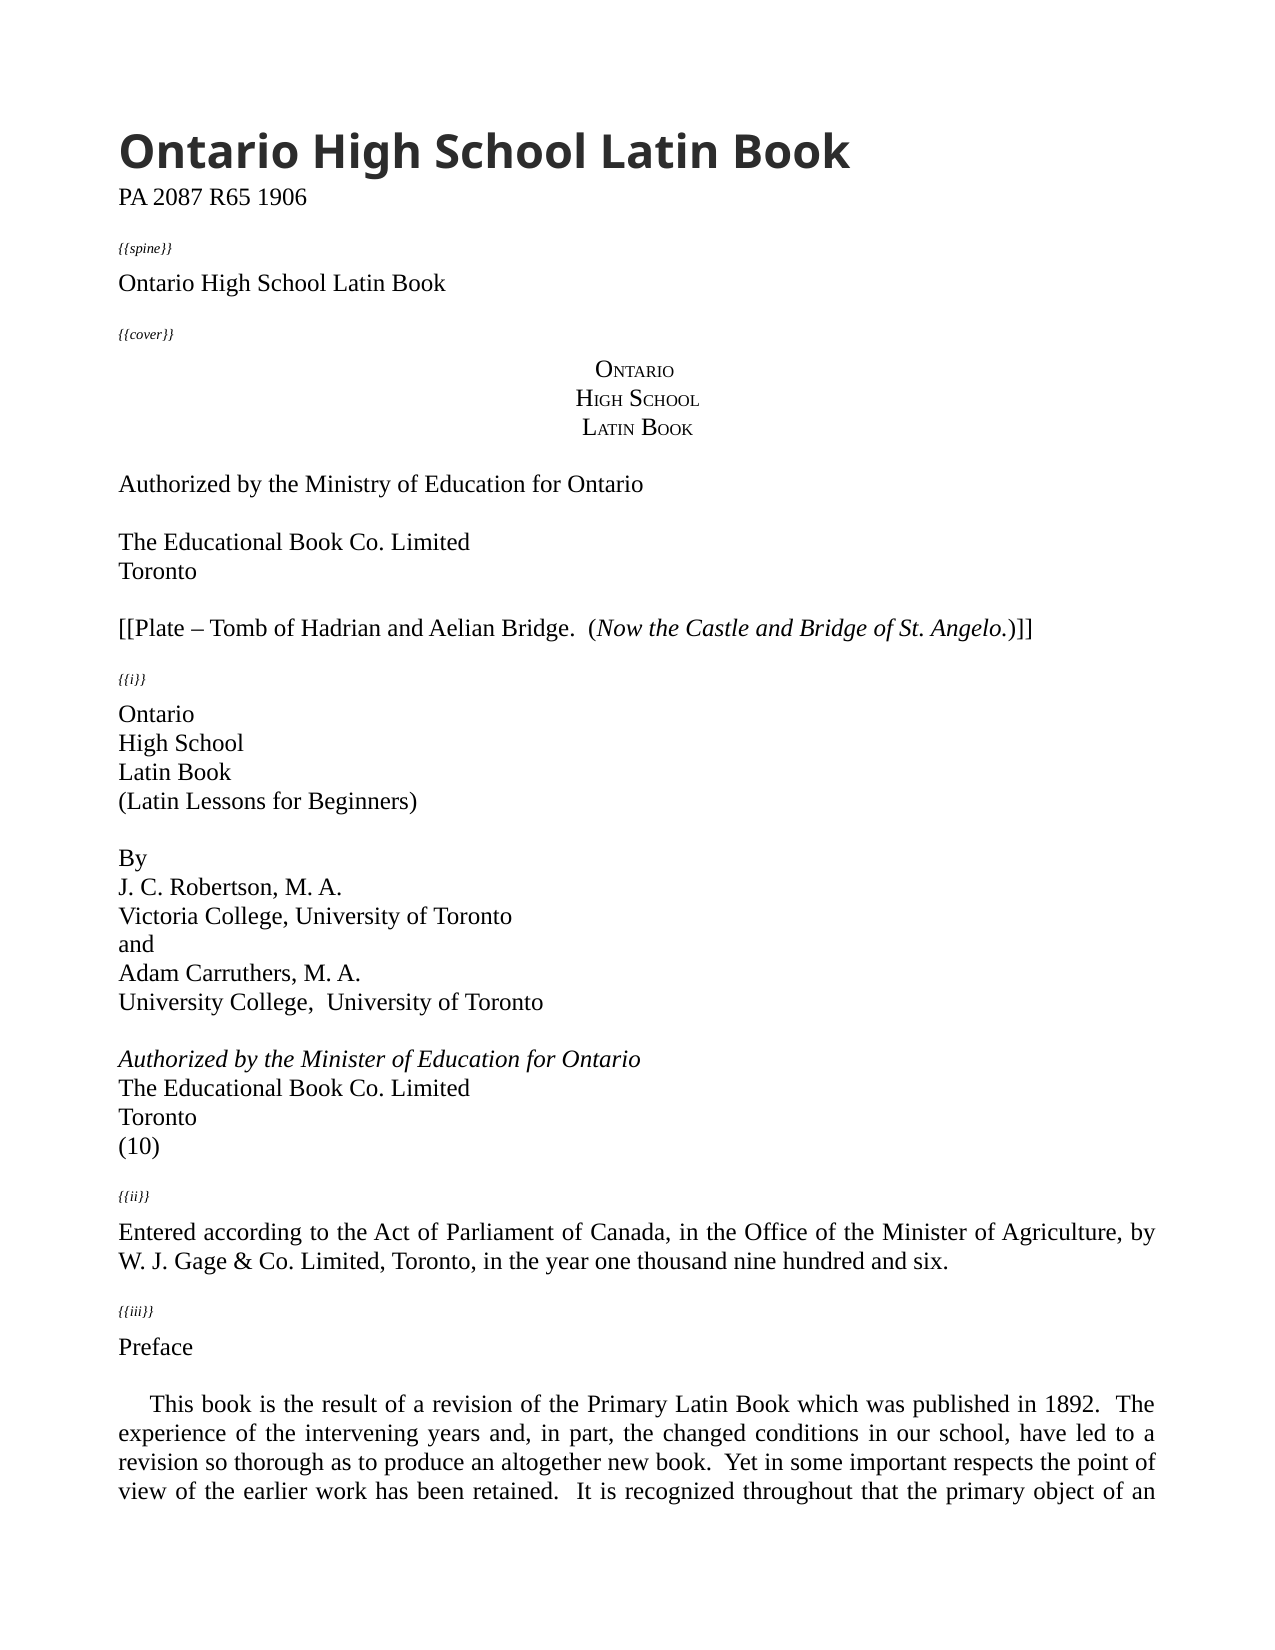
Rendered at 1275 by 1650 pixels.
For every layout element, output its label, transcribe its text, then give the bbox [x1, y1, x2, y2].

text PA 2087 R65 1906 [118, 182, 1157, 211]
text The Educational Book Co. Limited [118, 527, 1157, 556]
text and [118, 929, 1157, 958]
text Victoria College, University of Toronto [118, 901, 1157, 929]
text Authorized by the Ministry of Education for Ontario [118, 469, 1157, 498]
text High School [118, 383, 1157, 412]
text High School [118, 728, 1157, 757]
text Latin Book [118, 412, 1157, 441]
text Adam Carruthers, M. A. [118, 958, 1157, 987]
text [[Plate – Tomb of Hadrian and Aelian Bridge. (Now the Castle and Bridge of St. Angelo.)]] [118, 613, 1157, 642]
text University College, University of Toronto [118, 987, 1157, 1016]
text (Latin Lessons for Beginners) [118, 786, 1157, 814]
text Entered according to the Act of Parliament of Canada, in the Office of the Minister of Agriculture, by W. J. Gage & Co. Limited, Toronto, in the year one thousand nine hundred and six. [118, 1217, 1157, 1274]
text (10) [118, 1131, 1157, 1159]
text Authorized by the Minister of Education for Ontario [118, 1044, 1157, 1073]
text Ontario High School Latin Book [118, 118, 1157, 182]
text Toronto [118, 556, 1157, 584]
text {{cover}} [118, 326, 1157, 354]
text The Educational Book Co. Limited [118, 1073, 1157, 1102]
text Ontario [118, 354, 1157, 383]
text Ontario [118, 699, 1157, 728]
text J. C. Robertson, M. A. [118, 872, 1157, 901]
text {{i}} [118, 671, 1157, 699]
text Ontario High School Latin Book [118, 268, 1157, 297]
text Latin Book [118, 757, 1157, 786]
text By [118, 843, 1157, 872]
text Toronto [118, 1102, 1157, 1131]
text Preface [118, 1332, 1157, 1361]
text {{ii}} [118, 1188, 1157, 1217]
text {{spine}} [118, 239, 1157, 268]
text {{iii}} [118, 1303, 1157, 1332]
text This book is the result of a revision of the Primary Latin Book which was published in 1892. The experience of the intervening years and, in part, the changed conditions in our school, have led to a revision so thorough as to produce an altogether new book. Yet in some important respects the point of view of the earlier work has been retained. It is recognized throughout that the primary object of an [118, 1389, 1157, 1504]
